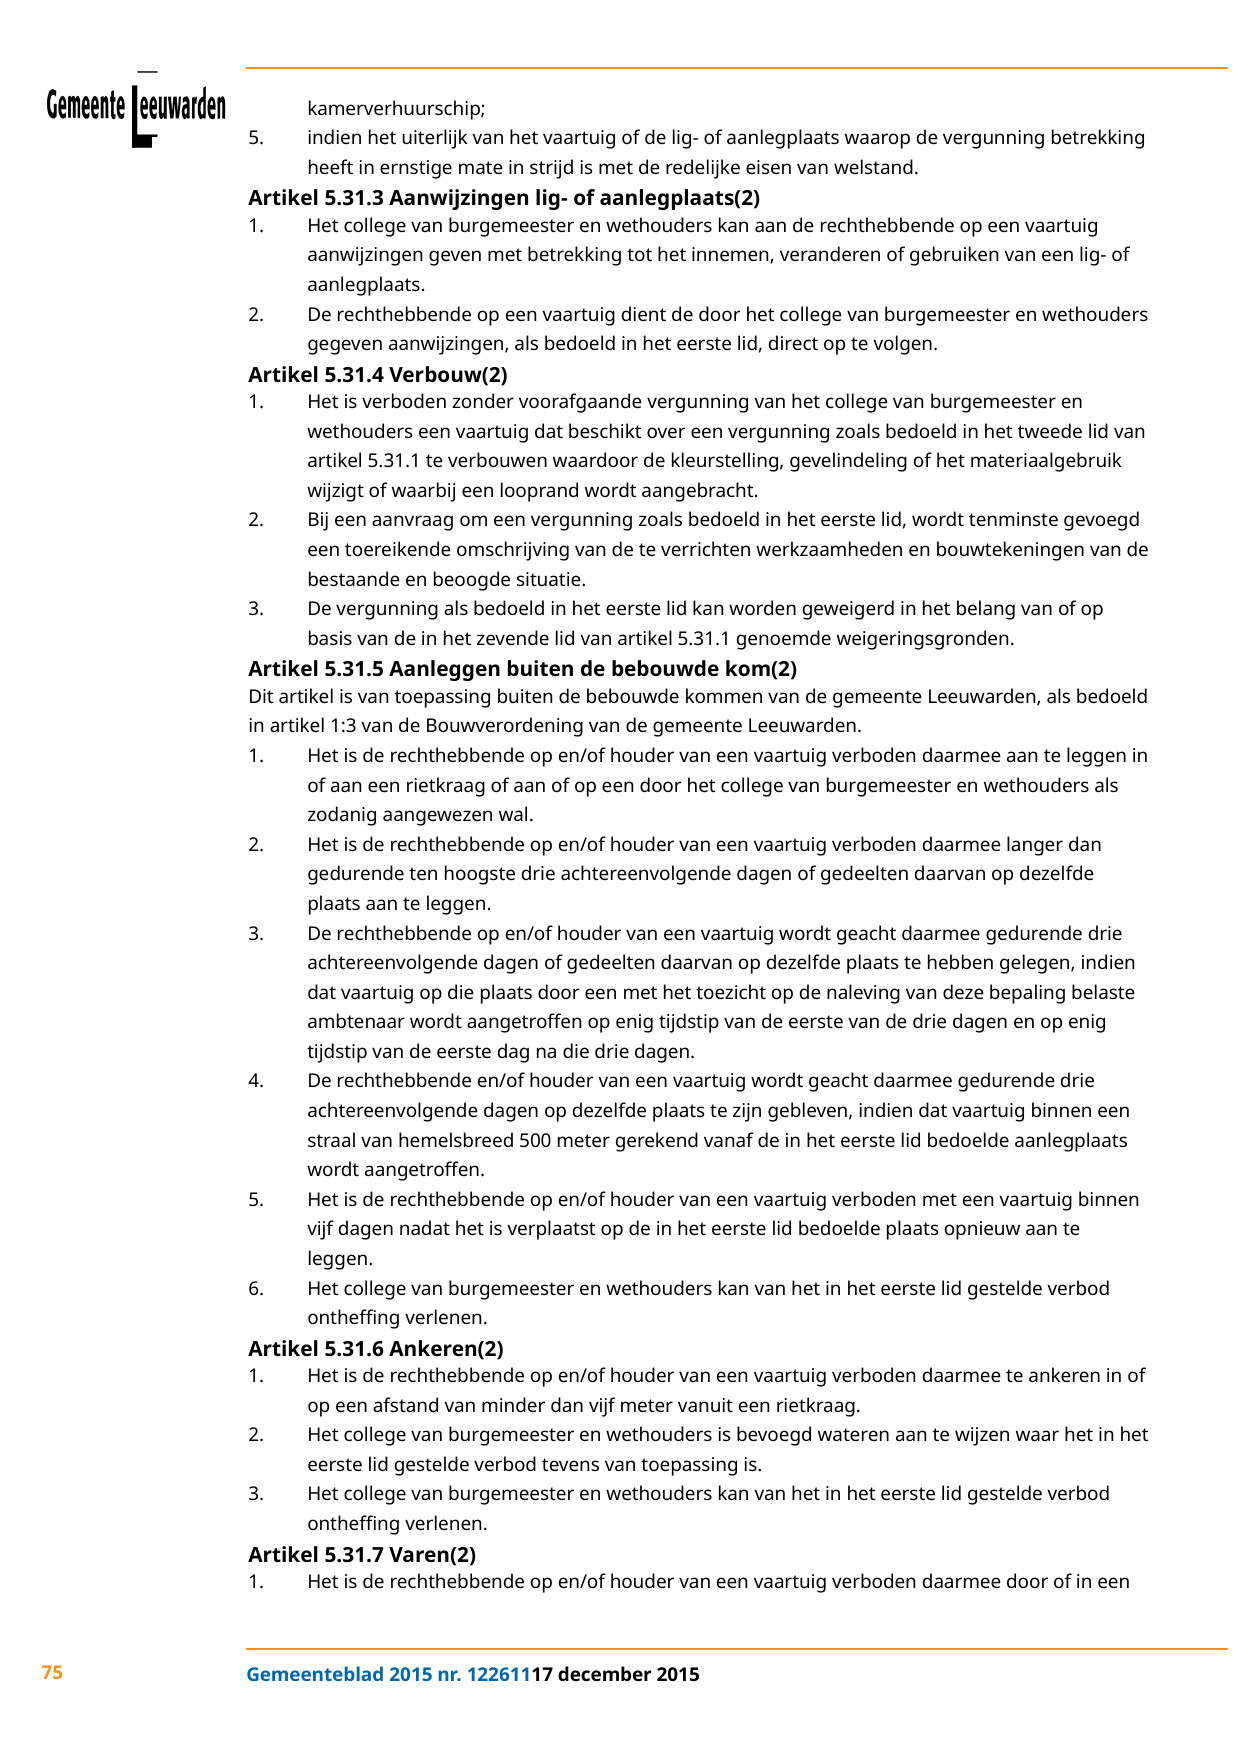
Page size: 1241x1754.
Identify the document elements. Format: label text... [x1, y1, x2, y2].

list De rechthebbende en/of houder van een vaartuig wordt geacht daarmee gedurende drie achtereenvolgende dagen op dezelfde plaats te zijn gebleven, indien dat vaartuig binnen een straal van hemelsbreed 500 meter gerekend vanaf de in het eerste lid bedoelde aanlegplaats wordt aangetroffen. [248, 1068, 1152, 1182]
list Het college van burgemeester en wethouders kan van het in het eerste lid gestelde verbod ontheffing verlenen. [248, 1275, 1152, 1330]
list Het is verboden zonder voorafgaande vergunning van het college van burgemeester en wethouders een vaartuig dat beschikt over een vergunning zoals bedoeld in het tweede lid van artikel 5.31.1 te verbouwen waardoor de kleurstelling, gevelindeling of het materiaalgebruik wijzigt of waarbij een looprand wordt aangebracht. [248, 388, 1152, 503]
text Artikel 5.31.4 Verbouw(2) [248, 360, 1152, 388]
list Het is de rechthebbende op en/of houder van een vaartuig verboden met een vaartuig binnen vijf dagen nadat het is verplaatst op de in het eerste lid bedoelde plaats opnieuw aan te leggen. [248, 1186, 1152, 1271]
list Het is de rechthebbende op en/of houder van een vaartuig verboden daarmee aan te leggen in of aan een rietkraag of aan of op een door het college van burgemeester en wethouders als zodanig aangewezen wal. [248, 742, 1152, 827]
list indien het uiterlijk van het vaartuig of de lig- of aanlegplaats waarop de vergunning betrekking heeft in ernstige mate in strijd is met de redelijke eisen van welstand. [248, 124, 1152, 180]
text Artikel 5.31.5 Aanleggen buiten de bebouwde kom(2) [248, 654, 1152, 683]
text Artikel 5.31.6 Ankeren(2) [248, 1334, 1152, 1362]
text Dit artikel is van toepassing buiten de bebouwde kommen van de gemeente Leeuwarden, als bedoeld in artikel 1:3 van de Bouwverordening van de gemeente Leeuwarden. [248, 683, 1152, 738]
list Het college van burgemeester en wethouders kan van het in het eerste lid gestelde verbod ontheffing verlenen. [248, 1481, 1152, 1536]
list Het college van burgemeester en wethouders kan aan de rechthebbende op een vaartuig aanwijzingen geven met betrekking tot het innemen, veranderen of gebruiken van een lig- of aanlegplaats. [248, 212, 1152, 297]
picture [41, 47, 231, 172]
list Het is de rechthebbende op en/of houder van een vaartuig verboden daarmee te ankeren in of op een afstand van minder dan vijf meter vanuit een rietkraag. [248, 1362, 1152, 1418]
list kamerverhuurschip; [248, 95, 1152, 121]
list Het is de rechthebbende op en/of houder van een vaartuig verboden daarmee door of in een [248, 1568, 1152, 1594]
list De rechthebbende op en/of houder van een vaartuig wordt geacht daarmee gedurende drie achtereenvolgende dagen of gedeelten daarvan op dezelfde plaats te hebben gelegen, indien dat vaartuig op die plaats door een met het toezicht op de naleving van deze bepaling belaste ambtenaar wordt aangetroffen op enig tijdstip van de eerste van de drie dagen en op enig tijdstip van de eerste dag na die drie dagen. [248, 920, 1152, 1064]
text Artikel 5.31.3 Aanwijzingen lig- of aanlegplaats(2) [248, 183, 1152, 212]
list Het is de rechthebbende op en/of houder van een vaartuig verboden daarmee langer dan gedurende ten hoogste drie achtereenvolgende dagen of gedeelten daarvan op dezelfde plaats aan te leggen. [248, 831, 1152, 916]
list Het college van burgemeester en wethouders is bevoegd wateren aan te wijzen waar het in het eerste lid gestelde verbod tevens van toepassing is. [248, 1421, 1152, 1477]
list De vergunning als bedoeld in het eerste lid kan worden geweigerd in het belang van of op basis van de in het zevende lid van artikel 5.31.1 genoemde weigeringsgronden. [248, 595, 1152, 651]
list Bij een aanvraag om een vergunning zoals bedoeld in het eerste lid, wordt tenminste gevoegd een toereikende omschrijving van de te verrichten werkzaamheden en bouwtekeningen van de bestaande en beoogde situatie. [248, 507, 1152, 592]
list De rechthebbende op een vaartuig dient de door het college van burgemeester en wethouders gegeven aanwijzingen, als bedoeld in het eerste lid, direct op te volgen. [248, 301, 1152, 356]
text Artikel 5.31.7 Varen(2) [248, 1540, 1152, 1568]
